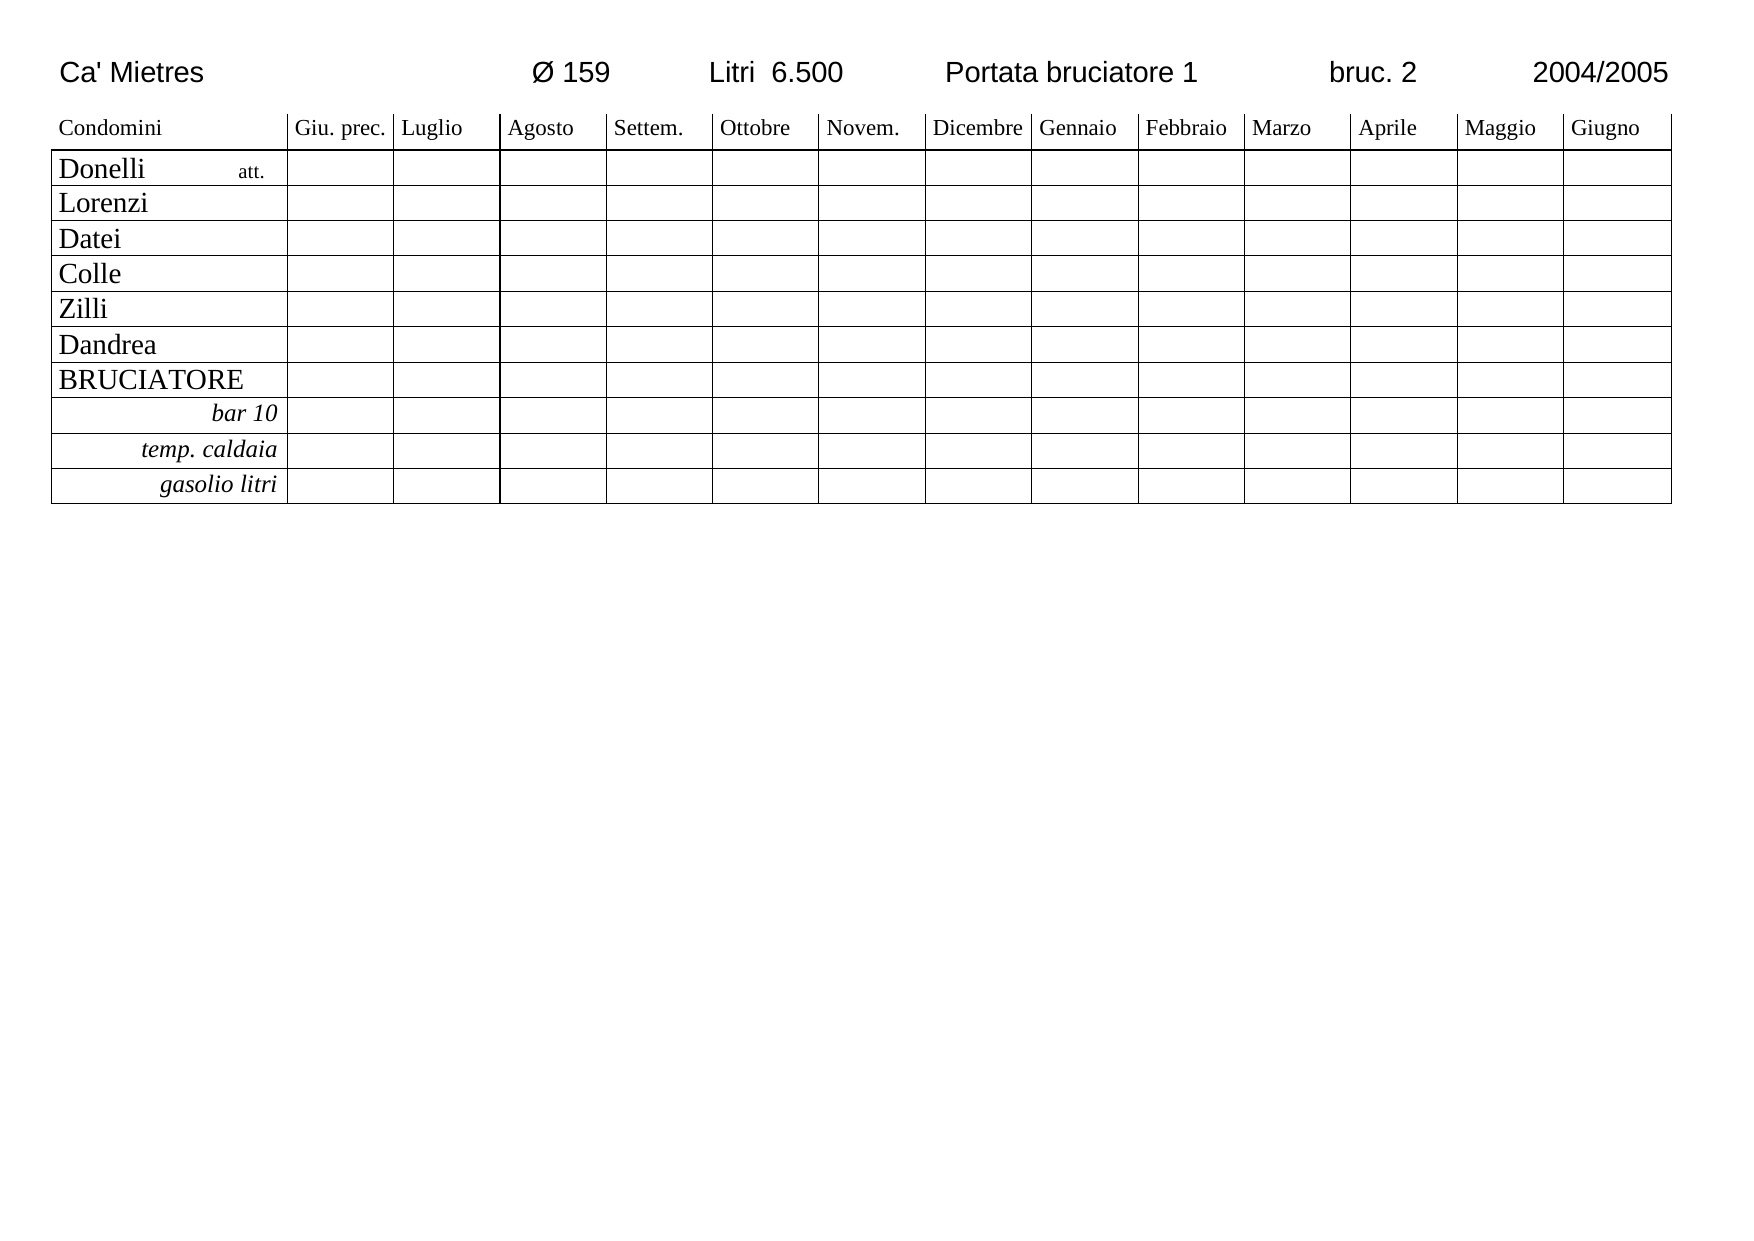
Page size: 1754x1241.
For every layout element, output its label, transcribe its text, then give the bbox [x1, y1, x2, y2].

table_cell [819, 469, 925, 503]
table_cell [607, 363, 712, 397]
table_cell [1351, 398, 1457, 432]
table_cell [1032, 398, 1138, 432]
table_cell [1032, 434, 1138, 468]
table_header Giugno [1564, 114, 1671, 149]
table_cell [1139, 327, 1244, 362]
table_cell [607, 469, 712, 503]
table_cell [501, 151, 606, 184]
table_header Febbraio [1139, 114, 1244, 149]
table_cell [819, 398, 925, 432]
table_cell [1245, 151, 1350, 184]
table_cell [1245, 186, 1350, 220]
table_cell [713, 186, 818, 220]
table_cell [1245, 221, 1350, 255]
table_cell [819, 292, 925, 326]
table_cell [1564, 327, 1671, 362]
table_header Luglio [394, 114, 499, 149]
table_cell [713, 221, 818, 255]
table_cell [1564, 186, 1671, 220]
table_cell [819, 363, 925, 397]
table_cell [1245, 256, 1350, 291]
table_cell [819, 327, 925, 362]
table_cell [1139, 398, 1244, 432]
table_cell [1458, 221, 1563, 255]
table_cell [926, 292, 1031, 326]
table_cell [394, 221, 499, 255]
table_cell [713, 434, 818, 468]
table_cell [1032, 186, 1138, 220]
table_cell [501, 434, 606, 468]
table_cell Dandrea [52, 327, 287, 362]
table_cell Colle [52, 256, 287, 291]
table_cell [1032, 469, 1138, 503]
table_header Settem. [607, 114, 712, 149]
table_cell gasolio litri [52, 469, 287, 503]
table_cell [1245, 469, 1350, 503]
table_cell [819, 186, 925, 220]
table_cell [1564, 398, 1671, 432]
table_cell [1564, 363, 1671, 397]
table_cell [1032, 221, 1138, 255]
table_cell BRUCIATORE [52, 363, 287, 397]
table_cell [1351, 151, 1457, 184]
table_cell [1139, 221, 1244, 255]
table_cell [713, 327, 818, 362]
table_header Marzo [1245, 114, 1350, 149]
table_cell [926, 151, 1031, 184]
table_cell [394, 398, 499, 432]
table_cell [713, 292, 818, 326]
table_cell [1351, 469, 1457, 503]
table_cell [926, 398, 1031, 432]
table_cell [501, 363, 606, 397]
table_cell [1245, 398, 1350, 432]
table_cell [1351, 363, 1457, 397]
table_cell [1351, 292, 1457, 326]
table_cell [1139, 469, 1244, 503]
table_cell [819, 151, 925, 184]
table_cell [394, 186, 499, 220]
table_cell [1139, 256, 1244, 291]
table_cell [1458, 151, 1563, 184]
table_header Dicembre [926, 114, 1031, 149]
table_cell [501, 221, 606, 255]
subtitle Ca' Mietres Ø 159 Litri 6.500 Portata bruciatore 1 bruc. 2 2004/2005 [59, 55, 1695, 88]
table_cell [1458, 256, 1563, 291]
table_cell [713, 398, 818, 432]
table_cell [607, 434, 712, 468]
table_cell bar 10 [52, 398, 287, 432]
table_cell [288, 221, 393, 255]
table_cell [288, 434, 393, 468]
table_cell [926, 434, 1031, 468]
table_cell [1351, 221, 1457, 255]
table_cell [926, 469, 1031, 503]
table_cell [1139, 434, 1244, 468]
table_cell [1351, 186, 1457, 220]
table_cell [1458, 434, 1563, 468]
table_header Giu. prec. [288, 114, 393, 149]
table_cell [394, 469, 499, 503]
table_cell [1032, 256, 1138, 291]
table_cell [607, 398, 712, 432]
table_cell [1564, 221, 1671, 255]
table_cell [1032, 151, 1138, 184]
table_cell [394, 292, 499, 326]
table_cell [501, 186, 606, 220]
table_cell [1458, 327, 1563, 362]
table_cell [1139, 151, 1244, 184]
table_cell [926, 221, 1031, 255]
table_cell [501, 469, 606, 503]
table_cell [713, 256, 818, 291]
table_cell [1245, 327, 1350, 362]
table_cell [819, 434, 925, 468]
table_cell Lorenzi [52, 186, 287, 220]
table_header Novem. [819, 114, 925, 149]
table_cell [1458, 398, 1563, 432]
table_cell [288, 327, 393, 362]
table_cell [1564, 256, 1671, 291]
table_cell [501, 256, 606, 291]
table_cell [1351, 327, 1457, 362]
table_cell [926, 256, 1031, 291]
table_cell [1564, 151, 1671, 184]
table_cell [1245, 292, 1350, 326]
table_cell Zilli [52, 292, 287, 326]
table_cell [607, 151, 712, 184]
table_header Condomini [51, 114, 287, 149]
table_cell [1564, 469, 1671, 503]
table_cell Datei [52, 221, 287, 255]
table_cell [1245, 434, 1350, 468]
table_cell [501, 292, 606, 326]
table_cell [394, 363, 499, 397]
table_cell [1032, 292, 1138, 326]
table_cell [1351, 256, 1457, 291]
table_cell [1139, 363, 1244, 397]
table_cell [1351, 434, 1457, 468]
table_cell [607, 327, 712, 362]
table_cell [288, 186, 393, 220]
table_cell [1458, 292, 1563, 326]
table_cell [288, 398, 393, 432]
table_cell [1564, 434, 1671, 468]
table_cell [1458, 469, 1563, 503]
table_cell [926, 327, 1031, 362]
table_cell [1139, 186, 1244, 220]
table_cell temp. caldaia [52, 434, 287, 468]
table_cell [394, 327, 499, 362]
table_cell [501, 398, 606, 432]
table_cell [288, 256, 393, 291]
table_cell [288, 292, 393, 326]
table_cell [1032, 327, 1138, 362]
table_cell [926, 186, 1031, 220]
table_header Gennaio [1032, 114, 1138, 149]
table_cell [1032, 363, 1138, 397]
table_cell [713, 151, 818, 184]
table_cell [713, 469, 818, 503]
table_cell [394, 151, 499, 184]
table_cell [607, 221, 712, 255]
table_cell [819, 221, 925, 255]
table_cell [607, 186, 712, 220]
table_cell [1458, 363, 1563, 397]
table_header Maggio [1458, 114, 1563, 149]
table_cell [607, 292, 712, 326]
table_cell [1564, 292, 1671, 326]
table_cell [394, 256, 499, 291]
table_cell [288, 151, 393, 184]
table_cell [1245, 363, 1350, 397]
table_cell [926, 363, 1031, 397]
table_cell [288, 469, 393, 503]
table_cell [501, 327, 606, 362]
table_cell [713, 363, 818, 397]
table_header Agosto [501, 114, 606, 149]
table_cell [1458, 186, 1563, 220]
table_cell [1139, 292, 1244, 326]
table_cell [288, 363, 393, 397]
table_cell [607, 256, 712, 291]
table_cell [819, 256, 925, 291]
table_cell Donelli att. [52, 151, 287, 184]
table_header Ottobre [713, 114, 818, 149]
table_header Aprile [1351, 114, 1457, 149]
table_cell [394, 434, 499, 468]
